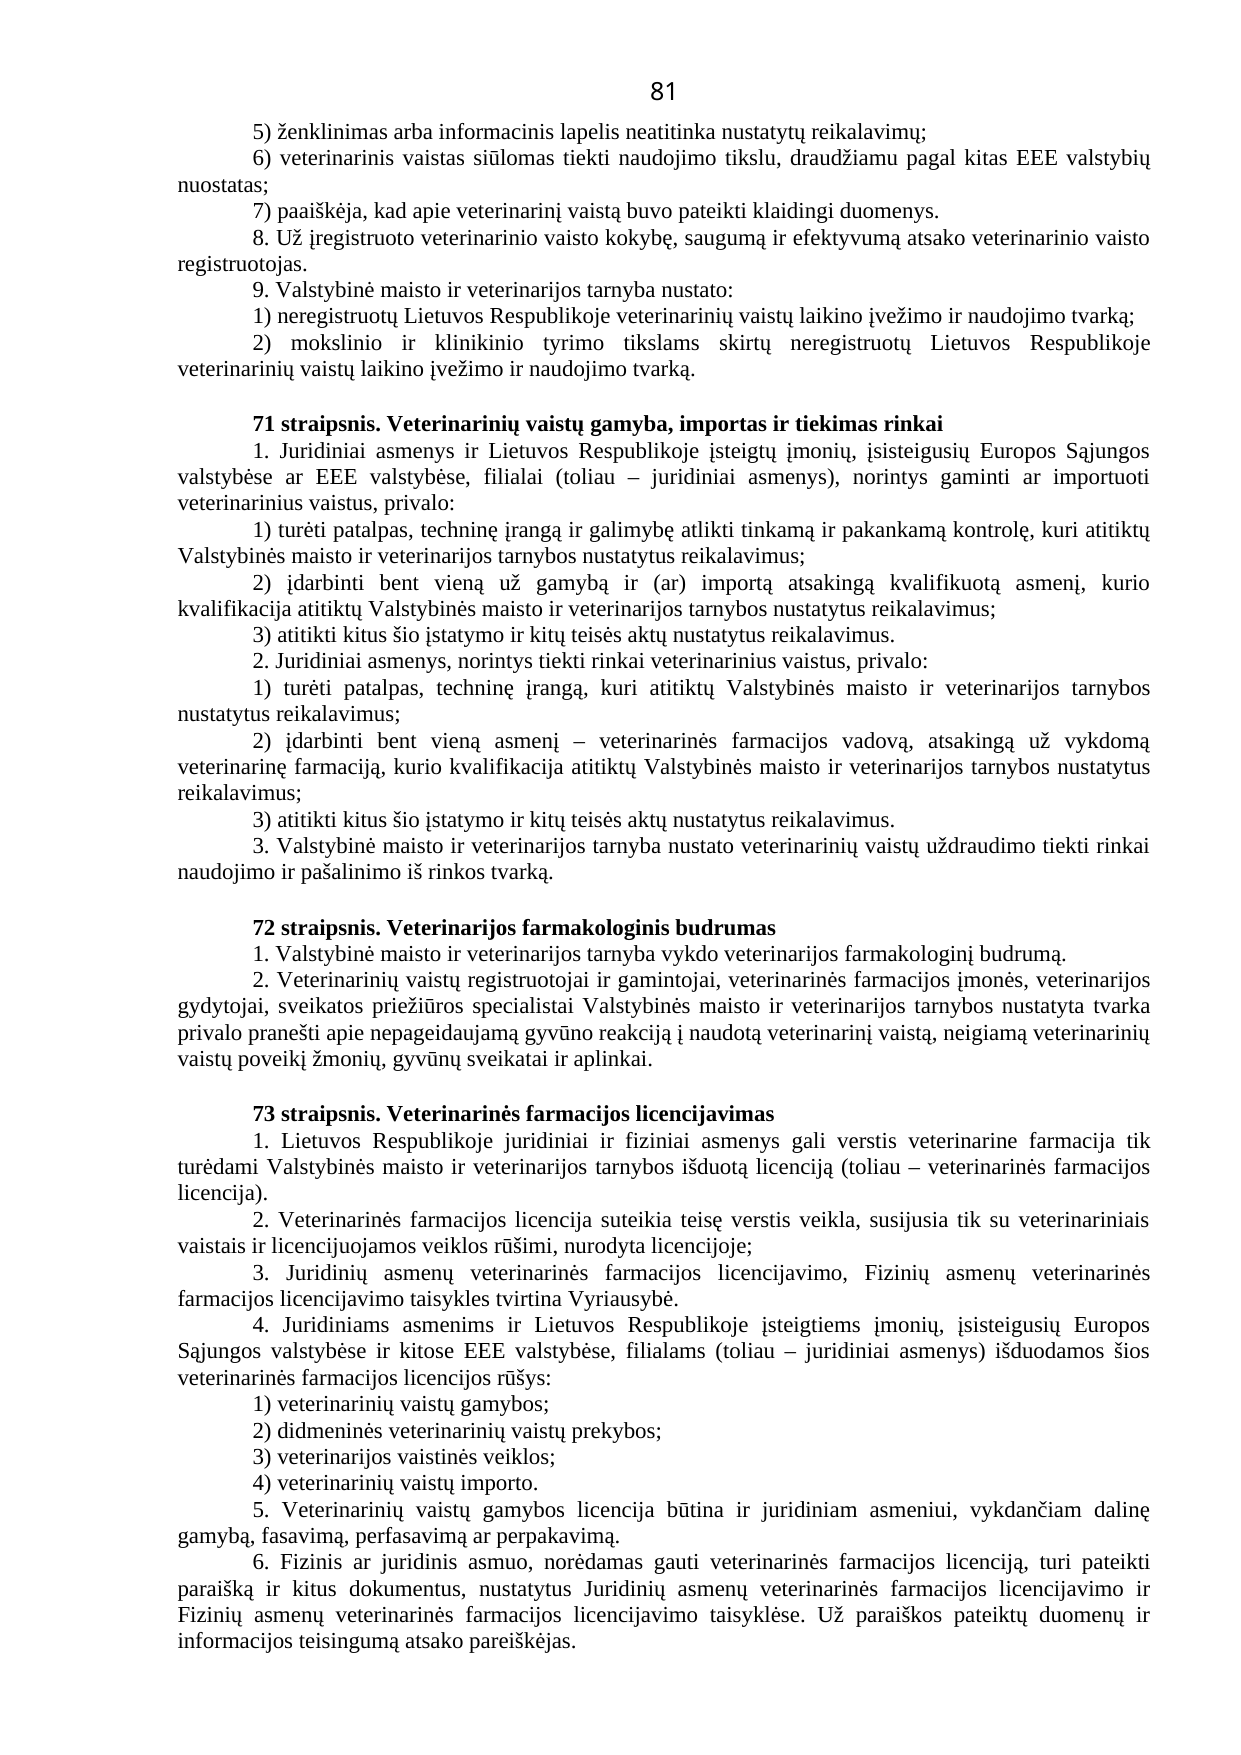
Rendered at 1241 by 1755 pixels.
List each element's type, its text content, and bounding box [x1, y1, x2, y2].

text 2. Veterinarinių vaistų registruotojai ir gamintojai, veterinarinės farmacijos įmonės, veterinarijos gydytojai, sveikatos priežiūros specialistai Valstybinės maisto ir veterinarijos tarnybos nustatyta tvarka privalo pranešti apie nepageidaujamą gyvūno reakciją į naudotą veterinarinį vaistą, neigiamą veterinarinių vaistų poveikį žmonių, gyvūnų sveikatai ir aplinkai. [177, 966, 1152, 1072]
text 1) turėti patalpas, techninę įrangą, kuri atitiktų Valstybinės maisto ir veterinarijos tarnybos nustatytus reikalavimus; [177, 674, 1152, 727]
text 1. Juridiniai asmenys ir Lietuvos Respublikoje įsteigtų įmonių, įsisteigusių Europos Sąjungos valstybėse ar EEE valstybėse, filialai (toliau – juridiniai asmenys), norintys gaminti ar importuoti veterinarinius vaistus, privalo: [177, 437, 1152, 516]
text 2) mokslinio ir klinikinio tyrimo tikslams skirtų neregistruotų Lietuvos Respublikoje veterinarinių vaistų laikino įvežimo ir naudojimo tvarką. [177, 329, 1152, 382]
text 1) turėti patalpas, techninę įrangą ir galimybę atlikti tinkamą ir pakankamą kontrolę, kuri atitiktų Valstybinės maisto ir veterinarijos tarnybos nustatytus reikalavimus; [177, 516, 1152, 568]
text 3) atitikti kitus šio įstatymo ir kitų teisės aktų nustatytus reikalavimus. [177, 806, 1152, 832]
text 3. Juridinių asmenų veterinarinės farmacijos licencijavimo, Fizinių asmenų veterinarinės farmacijos licencijavimo taisykles tvirtina Vyriausybė. [177, 1258, 1152, 1311]
text 4) veterinarinių vaistų importo. [177, 1469, 1152, 1496]
text 6. Fizinis ar juridinis asmuo, norėdamas gauti veterinarinės farmacijos licenciją, turi pateikti paraišką ir kitus dokumentus, nustatytus Juridinių asmenų veterinarinės farmacijos licencijavimo ir Fizinių asmenų veterinarinės farmacijos licencijavimo taisyklėse. Už paraiškos pateiktų duomenų ir informacijos teisingumą atsako pareiškėjas. [177, 1548, 1152, 1654]
text 2) įdarbinti bent vieną už gamybą ir (ar) importą atsakingą kvalifikuotą asmenį, kurio kvalifikacija atitiktų Valstybinės maisto ir veterinarijos tarnybos nustatytus reikalavimus; [177, 568, 1152, 621]
text 3) veterinarijos vaistinės veiklos; [177, 1443, 1152, 1469]
text 2) įdarbinti bent vieną asmenį – veterinarinės farmacijos vadovą, atsakingą už vykdomą veterinarinę farmaciją, kurio kvalifikacija atitiktų Valstybinės maisto ir veterinarijos tarnybos nustatytus reikalavimus; [177, 727, 1152, 806]
text 2. Juridiniai asmenys, norintys tiekti rinkai veterinarinius vaistus, privalo: [177, 648, 1152, 674]
text 2. Veterinarinės farmacijos licencija suteikia teisę verstis veikla, susijusia tik su veterinariniais vaistais ir licencijuojamos veiklos rūšimi, nurodyta licencijoje; [177, 1206, 1152, 1258]
text 1) neregistruotų Lietuvos Respublikoje veterinarinių vaistų laikino įvežimo ir naudojimo tvarką; [177, 303, 1152, 329]
text 1. Lietuvos Respublikoje juridiniai ir fiziniai asmenys gali verstis veterinarine farmacija tik turėdami Valstybinės maisto ir veterinarijos tarnybos išduotą licenciją (toliau – veterinarinės farmacijos licencija). [177, 1127, 1152, 1206]
text 72 straipsnis. Veterinarijos farmakologinis budrumas [177, 913, 1152, 940]
text 73 straipsnis. Veterinarinės farmacijos licencijavimas [177, 1100, 1152, 1127]
text 1) veterinarinių vaistų gamybos; [177, 1390, 1152, 1417]
text 1. Valstybinė maisto ir veterinarijos tarnyba vykdo veterinarijos farmakologinį budrumą. [177, 940, 1152, 966]
text 2) didmeninės veterinarinių vaistų prekybos; [177, 1417, 1152, 1443]
text 3) atitikti kitus šio įstatymo ir kitų teisės aktų nustatytus reikalavimus. [177, 621, 1152, 648]
text 9. Valstybinė maisto ir veterinarijos tarnyba nustato: [177, 276, 1152, 303]
text 3. Valstybinė maisto ir veterinarijos tarnyba nustato veterinarinių vaistų uždraudimo tiekti rinkai naudojimo ir pašalinimo iš rinkos tvarką. [177, 832, 1152, 885]
text 6) veterinarinis vaistas siūlomas tiekti naudojimo tikslu, draudžiamu pagal kitas EEE valstybių nuostatas; [177, 144, 1152, 197]
text 5) ženklinimas arba informacinis lapelis neatitinka nustatytų reikalavimų; [177, 118, 1152, 144]
text 7) paaiškėja, kad apie veterinarinį vaistą buvo pateikti klaidingi duomenys. [177, 197, 1152, 223]
text 8. Už įregistruoto veterinarinio vaisto kokybę, saugumą ir efektyvumą atsako veterinarinio vaisto registruotojas. [177, 223, 1152, 276]
text 71 straipsnis. Veterinarinių vaistų gamyba, importas ir tiekimas rinkai [177, 410, 1152, 437]
text 4. Juridiniams asmenims ir Lietuvos Respublikoje įsteigtiems įmonių, įsisteigusių Europos Sąjungos valstybėse ir kitose EEE valstybėse, filialams (toliau – juridiniai asmenys) išduodamos šios veterinarinės farmacijos licencijos rūšys: [177, 1311, 1152, 1390]
text 5. Veterinarinių vaistų gamybos licencija būtina ir juridiniam asmeniui, vykdančiam dalinę gamybą, fasavimą, perfasavimą ar perpakavimą. [177, 1496, 1152, 1548]
